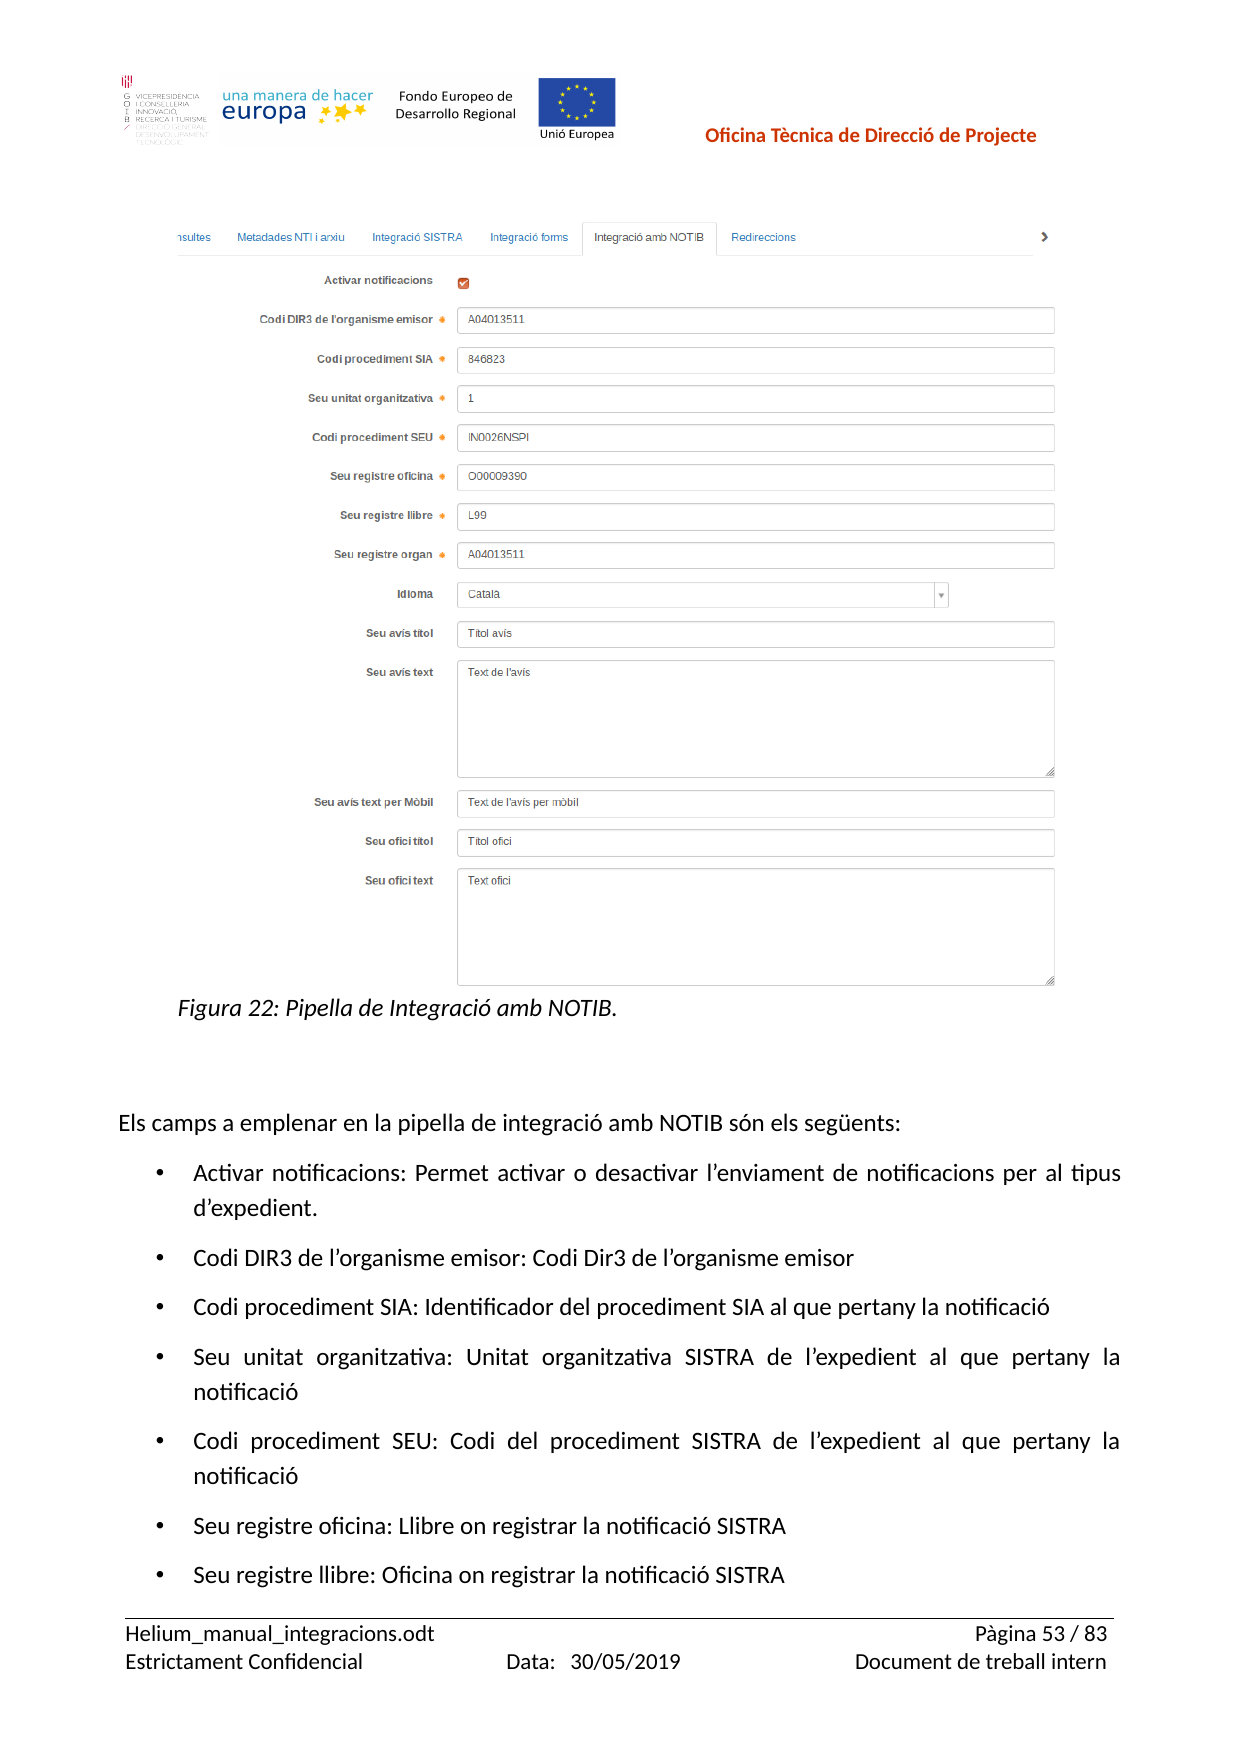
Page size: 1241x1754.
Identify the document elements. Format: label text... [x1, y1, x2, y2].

list Activar notificacions: Permet activar o desactivar l’enviament de notificacions per al tipus d’expedient. [156, 1157, 1122, 1223]
text Figura 22: Pipella de Integració amb NOTIB. [178, 993, 1063, 1023]
list Codi procediment SIA: Identificador del procediment SIA al que pertany la notificació [156, 1291, 1122, 1322]
list Seu unitat organitzativa: Unitat organitzativa SISTRA de l’expedient al que pertany la notificació [156, 1341, 1122, 1406]
text [178, 190, 1063, 214]
list Codi DIR3 de l’organisme emisor: Codi Dir3 de l’organisme emisor [156, 1242, 1122, 1272]
picture [177, 214, 1063, 993]
text Els camps a emplenar en la pipella de integració amb NOTIB són els següents: [118, 1108, 1122, 1138]
picture [219, 73, 621, 147]
list Seu registre oficina: Llibre on registrar la notificació SISTRA [156, 1510, 1122, 1541]
list Seu registre llibre: Oficina on registrar la notificació SISTRA [156, 1560, 1122, 1590]
list Codi procediment SEU: Codi del procediment SISTRA de l’expedient al que pertany la notificació [156, 1426, 1122, 1491]
picture [118, 73, 213, 147]
